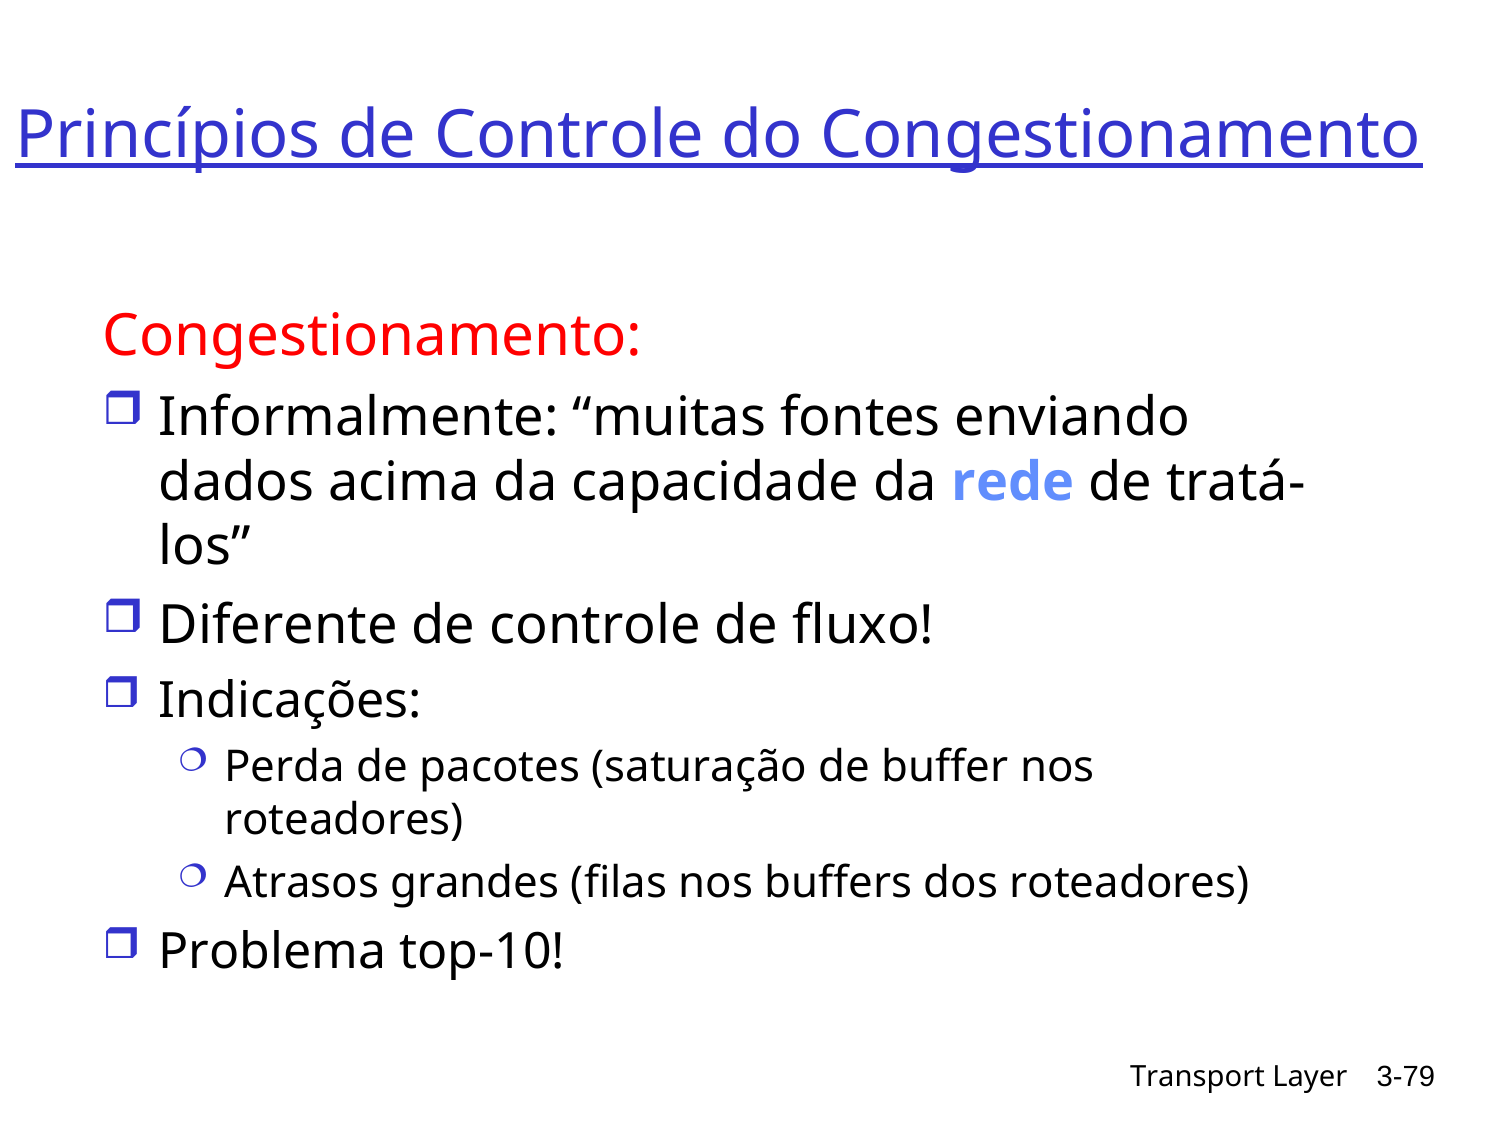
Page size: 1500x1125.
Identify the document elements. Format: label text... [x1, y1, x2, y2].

list Congestionamento: Informalmente: “muitas fontes enviando dados acima da capacidade da rede de tratá-los” Diferente de controle de fluxo! Indicações: Perda de pacotes (saturação de buffer nos roteadores) Atrasos grandes (filas nos buffers dos roteadores) Problema top-10! [87, 289, 1361, 1025]
text_box 3-<número> [1339, 1050, 1451, 1125]
text_box Transport Layer [887, 1050, 1339, 1125]
title Princípios de Controle do Congestionamento [0, 37, 1500, 225]
